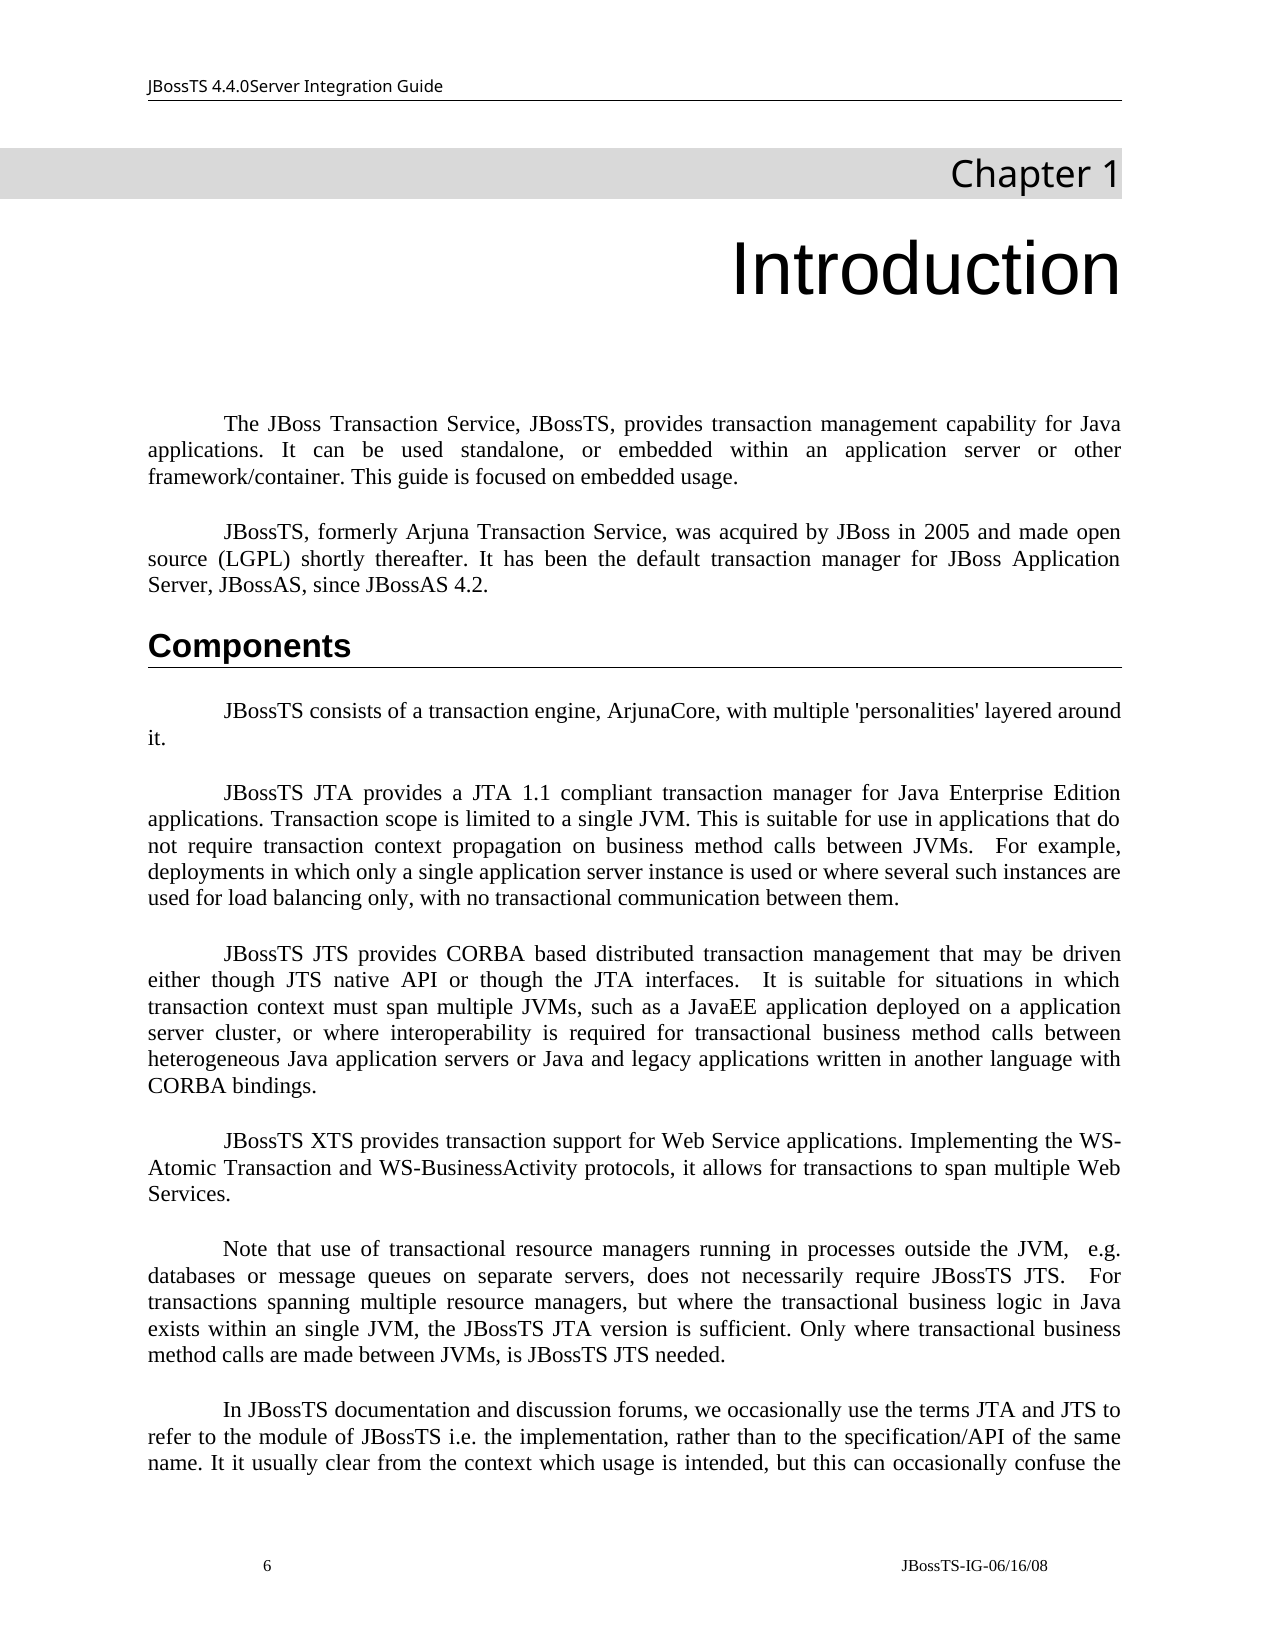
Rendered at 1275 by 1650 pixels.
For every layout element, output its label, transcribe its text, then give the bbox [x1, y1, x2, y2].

text JBossTS, formerly Arjuna Transaction Service, was acquired by JBoss in 2005 and made open source (LGPL) shortly thereafter. It has been the default transaction manager for JBoss Application Server, JBossAS, since JBossAS 4.2. [148, 518, 1122, 597]
text JBossTS XTS provides transaction support for Web Service applications. Implementing the WS-Atomic Transaction and WS-BusinessActivity protocols, it allows for transactions to span multiple Web Services. [148, 1127, 1122, 1206]
text JBossTS JTS provides CORBA based distributed transaction management that may be driven either though JTS native API or though the JTA interfaces. It is suitable for situations in which transaction context must span multiple JVMs, such as a JavaEE application deployed on a application server cluster, or where interoperability is required for transactional business method calls between heterogeneous Java application servers or Java and legacy applications written in another language with CORBA bindings. [148, 940, 1122, 1098]
text In JBossTS documentation and discussion forums, we occasionally use the terms JTA and JTS to refer to the module of JBossTS i.e. the implementation, rather than to the specification/API of the same name. It it usually clear from the context which usage is intended, but this can occasionally confuse the [148, 1396, 1122, 1476]
subtitle Components [148, 626, 1122, 667]
text The JBoss Transaction Service, JBossTS, provides transaction management capability for Java applications. It can be used standalone, or embedded within an application server or other framework/container. This guide is focused on embedded usage. [148, 410, 1122, 489]
text Note that use of transactional resource managers running in processes outside the JVM, e.g. databases or message queues on separate servers, does not necessarily require JBossTS JTS. For transactions spanning multiple resource managers, but where the transactional business logic in Java exists within an single JVM, the JBossTS JTA version is sufficient. Only where transactional business method calls are made between JVMs, is JBossTS JTS needed. [148, 1236, 1122, 1367]
text JBossTS JTA provides a JTA 1.1 compliant transaction manager for Java Enterprise Edition applications. Transaction scope is limited to a single JVM. This is suitable for use in applications that do not require transaction context propagation on business method calls between JVMs. For example, deployments in which only a single application server instance is used or where several such instances are used for load balancing only, with no transactional communication between them. [148, 779, 1122, 911]
title Introduction [263, 224, 1122, 310]
text JBossTS consists of a transaction engine, ArjunaCore, with multiple 'personalities' layered around it. [148, 697, 1122, 750]
